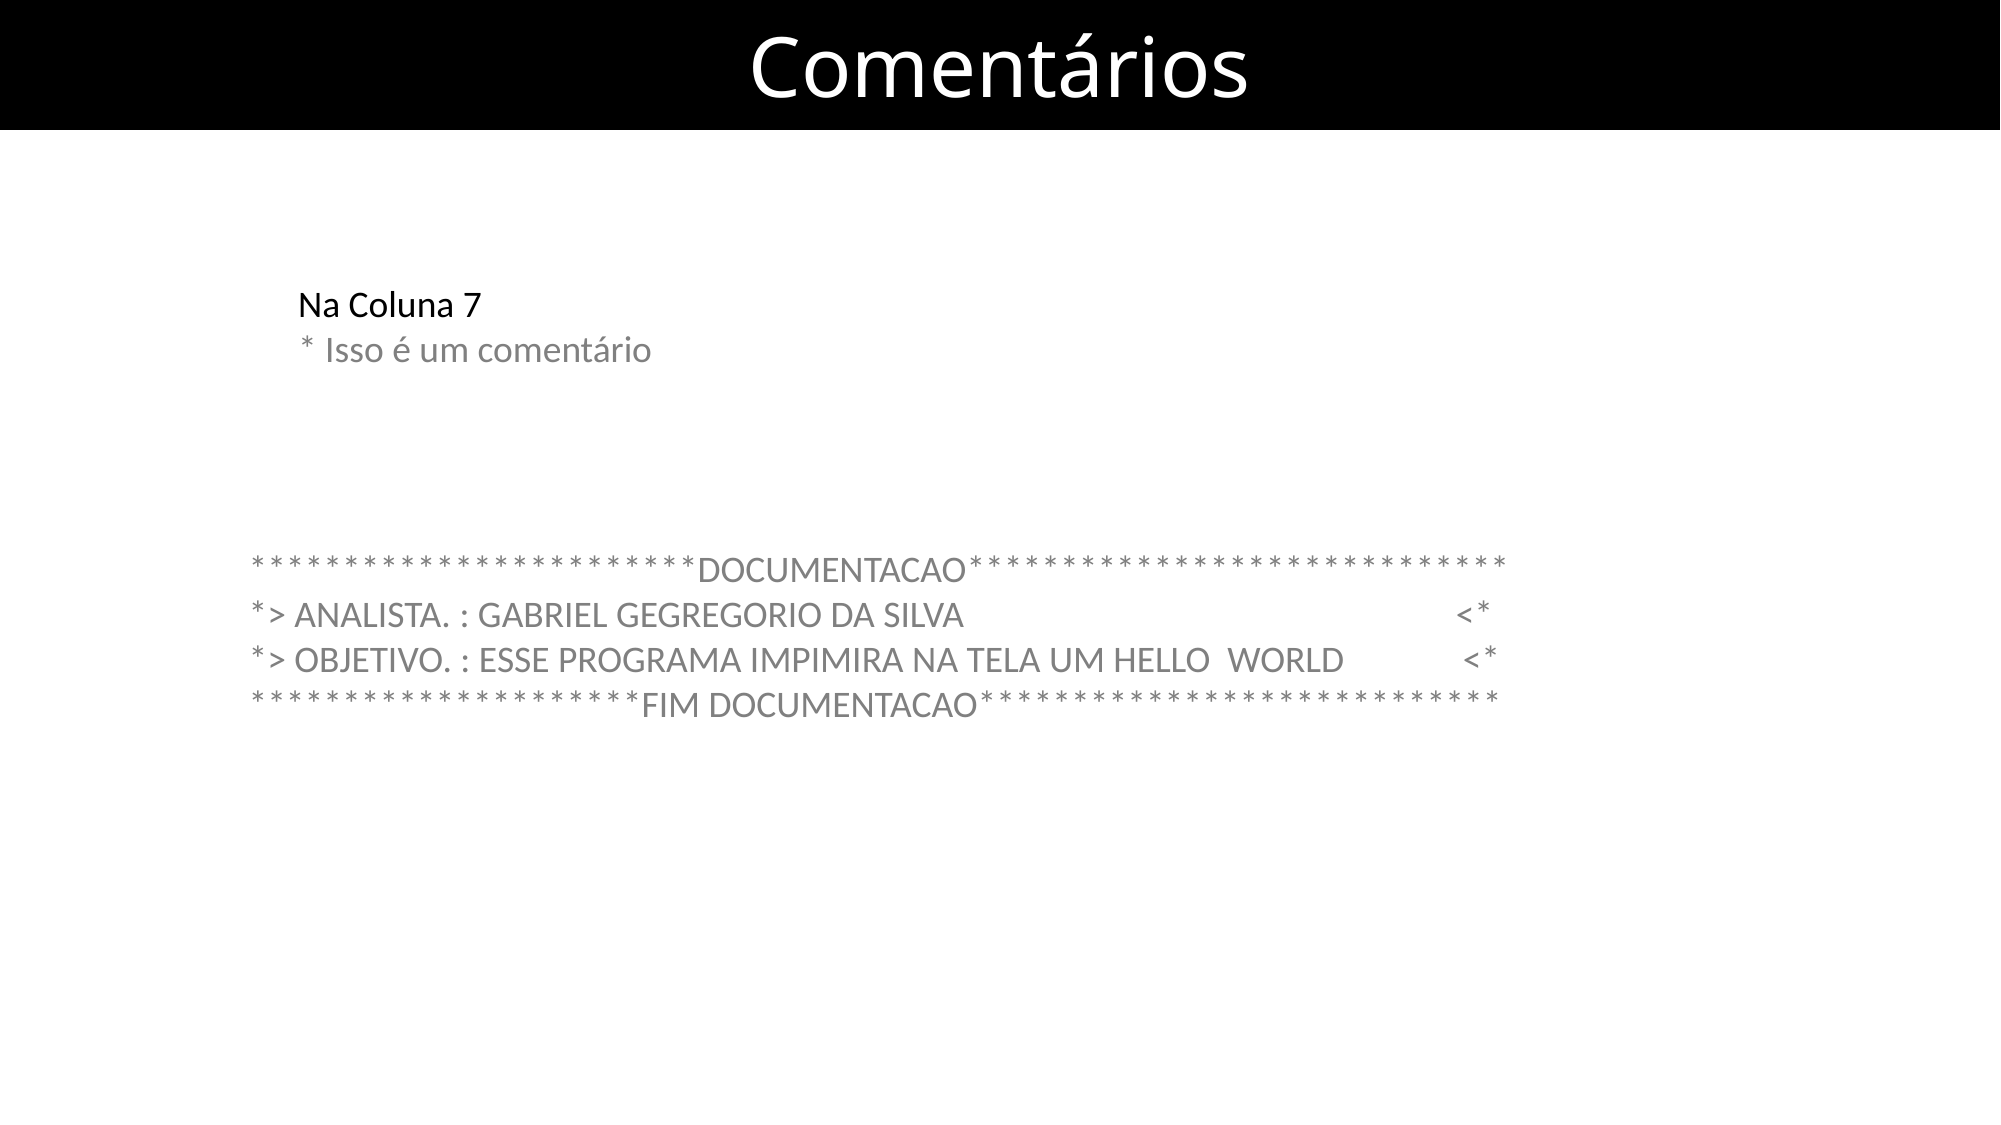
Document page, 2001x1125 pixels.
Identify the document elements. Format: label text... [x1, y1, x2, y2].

text_box Na Coluna 7 * Isso é um comentário [283, 273, 1284, 378]
text_box Comentários [0, 0, 2000, 130]
text_box ************************DOCUMENTACAO***************************** *> ANALISTA. : GABRIEL GEGREGORIO DA SILVA <* *> OBJETIVO. : ESSE PROGRAMA IMPIMIRA NA TELA UM HELLO WORLD <* *********************FIM DOCUMENTACAO**************************** [233, 492, 1642, 733]
